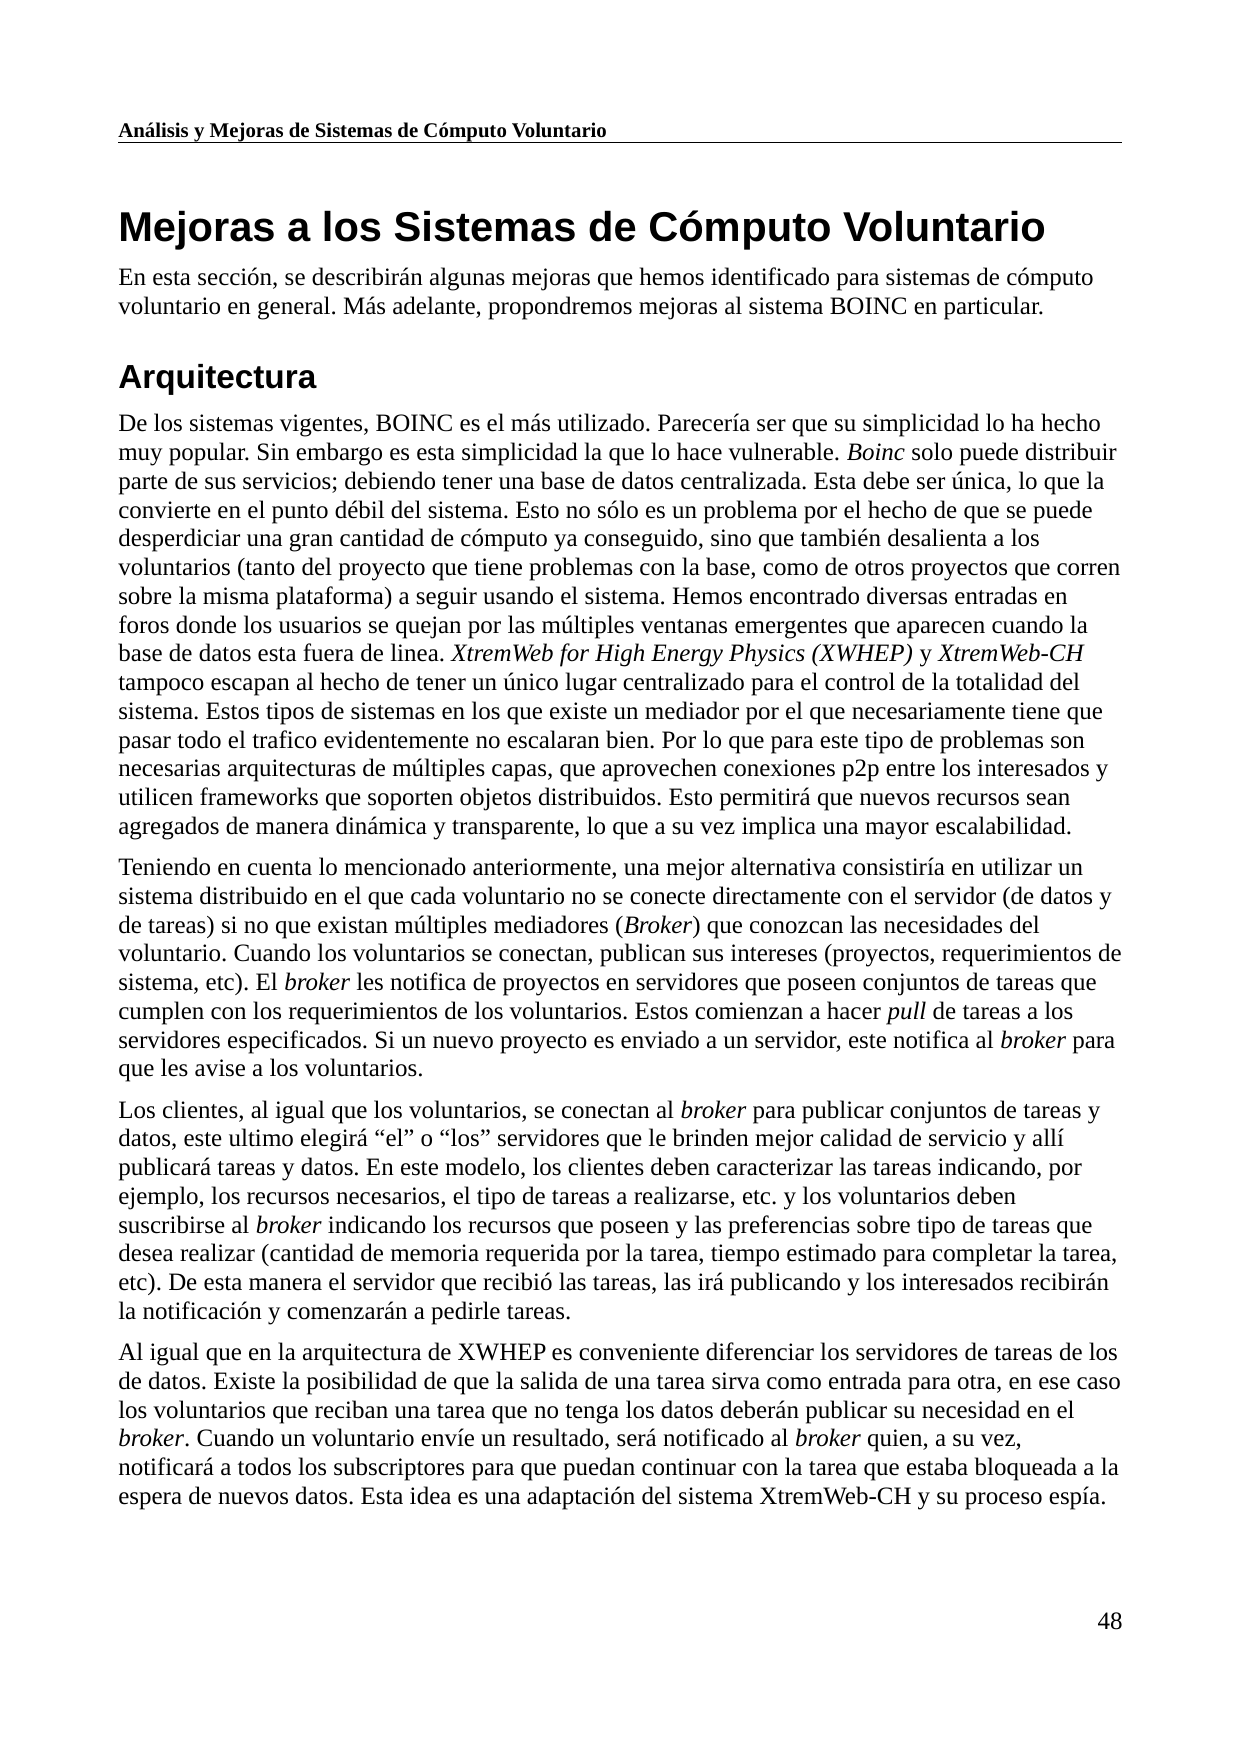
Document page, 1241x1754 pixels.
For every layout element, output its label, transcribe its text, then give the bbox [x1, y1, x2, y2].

text En esta sección, se describirán algunas mejoras que hemos identificado para sistemas de cómputo voluntario en general. Más adelante, propondremos mejoras al sistema BOINC en particular. [118, 262, 1122, 320]
text Teniendo en cuenta lo mencionado anteriormente, una mejor alternativa consistiría en utilizar un sistema distribuido en el que cada voluntario no se conecte directamente con el servidor (de datos y de tareas) si no que existan múltiples mediadores (Broker) que conozcan las necesidades del voluntario. Cuando los voluntarios se conectan, publican sus intereses (proyectos, requerimientos de sistema, etc). El broker les notifica de proyectos en servidores que poseen conjuntos de tareas que cumplen con los requerimientos de los voluntarios. Estos comienzan a hacer pull de tareas a los servidores especificados. Si un nuevo proyecto es enviado a un servidor, este notifica al broker para que les avise a los voluntarios. [118, 852, 1122, 1082]
text Los clientes, al igual que los voluntarios, se conectan al broker para publicar conjuntos de tareas y datos, este ultimo elegirá “el” o “los” servidores que le brinden mejor calidad de servicio y allí publicará tareas y datos. En este modelo, los clientes deben caracterizar las tareas indicando, por ejemplo, los recursos necesarios, el tipo de tareas a realizarse, etc. y los voluntarios deben suscribirse al broker indicando los recursos que poseen y las preferencias sobre tipo de tareas que desea realizar (cantidad de memoria requerida por la tarea, tiempo estimado para completar la tarea, etc). De esta manera el servidor que recibió las tareas, las irá publicando y los interesados recibirán la notificación y comenzarán a pedirle tareas. [118, 1095, 1122, 1325]
text De los sistemas vigentes, BOINC es el más utilizado. Parecería ser que su simplicidad lo ha hecho muy popular. Sin embargo es esta simplicidad la que lo hace vulnerable. Boinc solo puede distribuir parte de sus servicios; debiendo tener una base de datos centralizada. Esta debe ser única, lo que la convierte en el punto débil del sistema. Esto no sólo es un problema por el hecho de que se puede desperdiciar una gran cantidad de cómputo ya conseguido, sino que también desalienta a los voluntarios (tanto del proyecto que tiene problemas con la base, como de otros proyectos que corren sobre la misma plataforma) a seguir usando el sistema. Hemos encontrado diversas entradas en foros donde los usuarios se quejan por las múltiples ventanas emergentes que aparecen cuando la base de datos esta fuera de linea. XtremWeb for High Energy Physics (XWHEP) y XtremWeb-CH tampoco escapan al hecho de tener un único lugar centralizado para el control de la totalidad del sistema. Estos tipos de sistemas en los que existe un mediador por el que necesariamente tiene que pasar todo el trafico evidentemente no escalaran bien. Por lo que para este tipo de problemas son necesarias arquitecturas de múltiples capas, que aprovechen conexiones p2p entre los interesados y utilicen frameworks que soporten objetos distribuidos. Esto permitirá que nuevos recursos sean agregados de manera dinámica y transparente, lo que a su vez implica una mayor escalabilidad. [118, 408, 1122, 840]
text Al igual que en la arquitectura de XWHEP es conveniente diferenciar los servidores de tareas de los de datos. Existe la posibilidad de que la salida de una tarea sirva como entrada para otra, en ese caso los voluntarios que reciban una tarea que no tenga los datos deberán publicar su necesidad en el broker. Cuando un voluntario envíe un resultado, será notificado al broker quien, a su vez, notificará a todos los subscriptores para que puedan continuar con la tarea que estaba bloqueada a la espera de nuevos datos. Esta idea es una adaptación del sistema XtremWeb-CH y su proceso espía. [118, 1337, 1122, 1510]
subtitle Arquitectura [118, 357, 1122, 396]
subtitle Mejoras a los Sistemas de Cómputo Voluntario [118, 202, 1122, 250]
